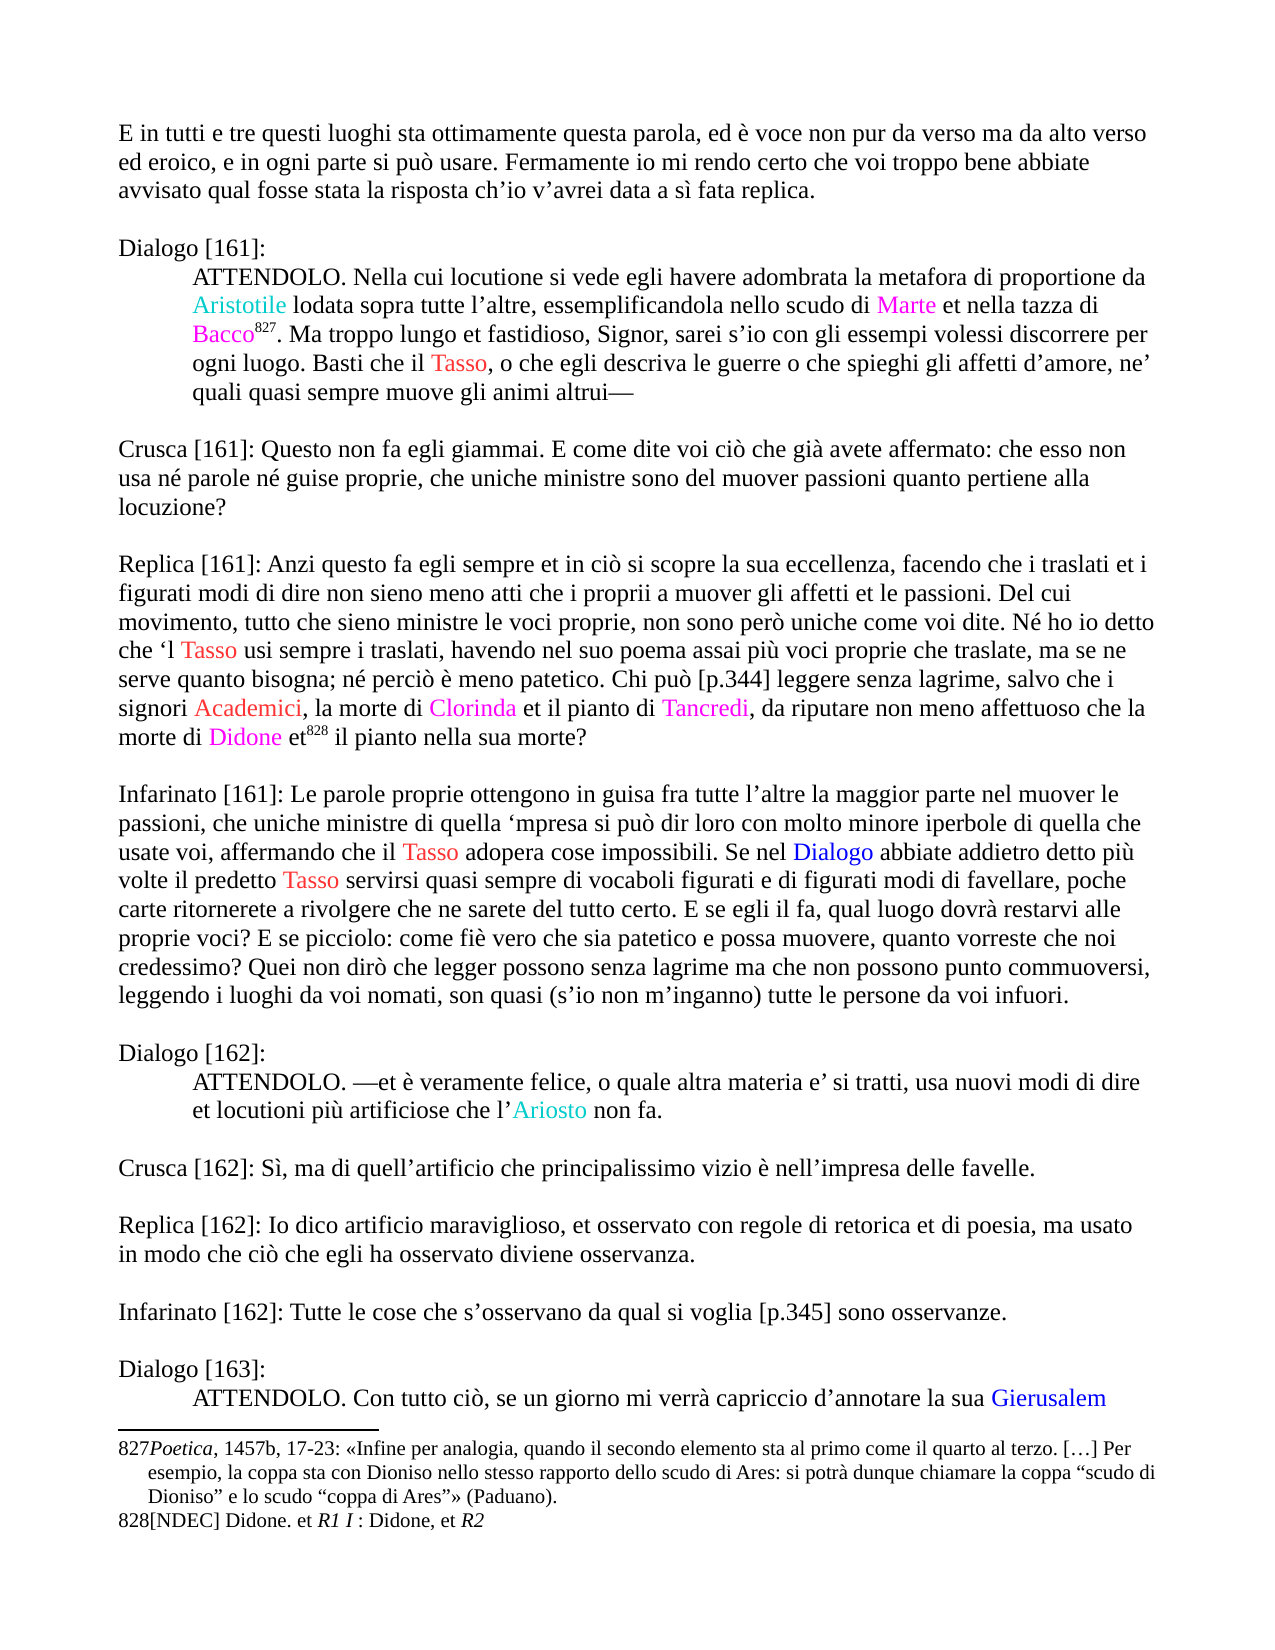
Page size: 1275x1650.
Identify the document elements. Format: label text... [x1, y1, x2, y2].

text Dialogo [161]: [118, 233, 1157, 262]
text E in tutti e tre questi luoghi sta ottimamente questa parola, ed è voce non pur da verso ma da alto verso ed eroico, e in ogni parte si può usare. Fermamente io mi rendo certo che voi troppo bene abbiate avvisato qual fosse stata la risposta ch’io v’avrei data a sì fata replica. [118, 118, 1157, 204]
text Infarinato [161]: Le parole proprie ottengono in guisa fra tutte l’altre la maggior parte nel muover le passioni, che uniche ministre di quella ‘mpresa si può dir loro con molto minore iperbole di quella che usate voi, affermando che il Tasso adopera cose impossibili. Se nel Dialogo abbiate addietro detto più volte il predetto Tasso servirsi quasi sempre di vocaboli figurati e di figurati modi di favellare, poche carte ritornerete a rivolgere che ne sarete del tutto certo. E se egli il fa, qual luogo dovrà restarvi alle proprie voci? E se picciolo: come fiè vero che sia patetico e possa muovere, quanto vorreste che noi credessimo? Quei non dirò che legger possono senza lagrime ma che non possono punto commuoversi, leggendo i luoghi da voi nomati, son quasi (s’io non m’inganno) tutte le persone da voi infuori. [118, 779, 1157, 1009]
text Crusca [161]: Questo non fa egli giammai. E come dite voi ciò che già avete affermato: che esso non usa né parole né guise proprie, che uniche ministre sono del muover passioni quanto pertiene alla locuzione? [118, 434, 1157, 521]
text Poetica, 1457b, 17-23: «Infine per analogia, quando il secondo elemento sta al primo come il quarto al terzo. […] Per esempio, la coppa sta con Dioniso nello stesso rapporto dello scudo di Ares: si potrà dunque chiamare la coppa “scudo di Dioniso” e lo scudo “coppa di Ares”» (Paduano). [118, 1436, 1157, 1508]
text Dialogo [162]: [118, 1038, 1157, 1067]
text [NDEC] Didone. et R1 I : Didone, et R2 [118, 1508, 1157, 1532]
text Replica [161]: Anzi questo fa egli sempre et in ciò si scopre la sua eccellenza, facendo che i traslati et i figurati modi di dire non sieno meno atti che i proprii a muover gli affetti et le passioni. Del cui movimento, tutto che sieno ministre le voci proprie, non sono però uniche come voi dite. Né ho io detto che ‘l Tasso usi sempre i traslati, havendo nel suo poema assai più voci proprie che traslate, ma se ne serve quanto bisogna; né perciò è meno patetico. Chi può [p.344] leggere senza lagrime, salvo che i signori Academici, la morte di Clorinda et il pianto di Tancredi, da riputare non meno affettuoso che la morte di Didone et il pianto nella sua morte? [118, 549, 1157, 751]
text Dialogo [163]: [118, 1354, 1157, 1383]
text Replica [162]: Io dico artificio maraviglioso, et osservato con regole di retorica et di poesia, ma usato in modo che ciò che egli ha osservato diviene osservanza. [118, 1211, 1157, 1268]
text ATTENDOLO. Nella cui locutione si vede egli havere adombrata la metafora di proportione da Aristotile lodata sopra tutte l’altre, essemplificandola nello scudo di Marte et nella tazza di Bacco. Ma troppo lungo et fastidioso, Signor, sarei s’io con gli essempi volessi discorrere per ogni luogo. Basti che il Tasso, o che egli descriva le guerre o che spieghi gli affetti d’amore, ne’ quali quasi sempre muove gli animi altrui— [192, 262, 1157, 406]
text ATTENDOLO. Con tutto ciò, se un giorno mi verrà capriccio d’annotare la sua Gierusalem [192, 1383, 1157, 1412]
text Infarinato [162]: Tutte le cose che s’osservano da qual si voglia [p.345] sono osservanze. [118, 1297, 1157, 1326]
text ATTENDOLO. —et è veramente felice, o quale altra materia e’ si tratti, usa nuovi modi di dire et locutioni più artificiose che l’Ariosto non fa. [192, 1067, 1157, 1124]
text Crusca [162]: Sì, ma di quell’artificio che principalissimo vizio è nell’impresa delle favelle. [118, 1153, 1157, 1182]
